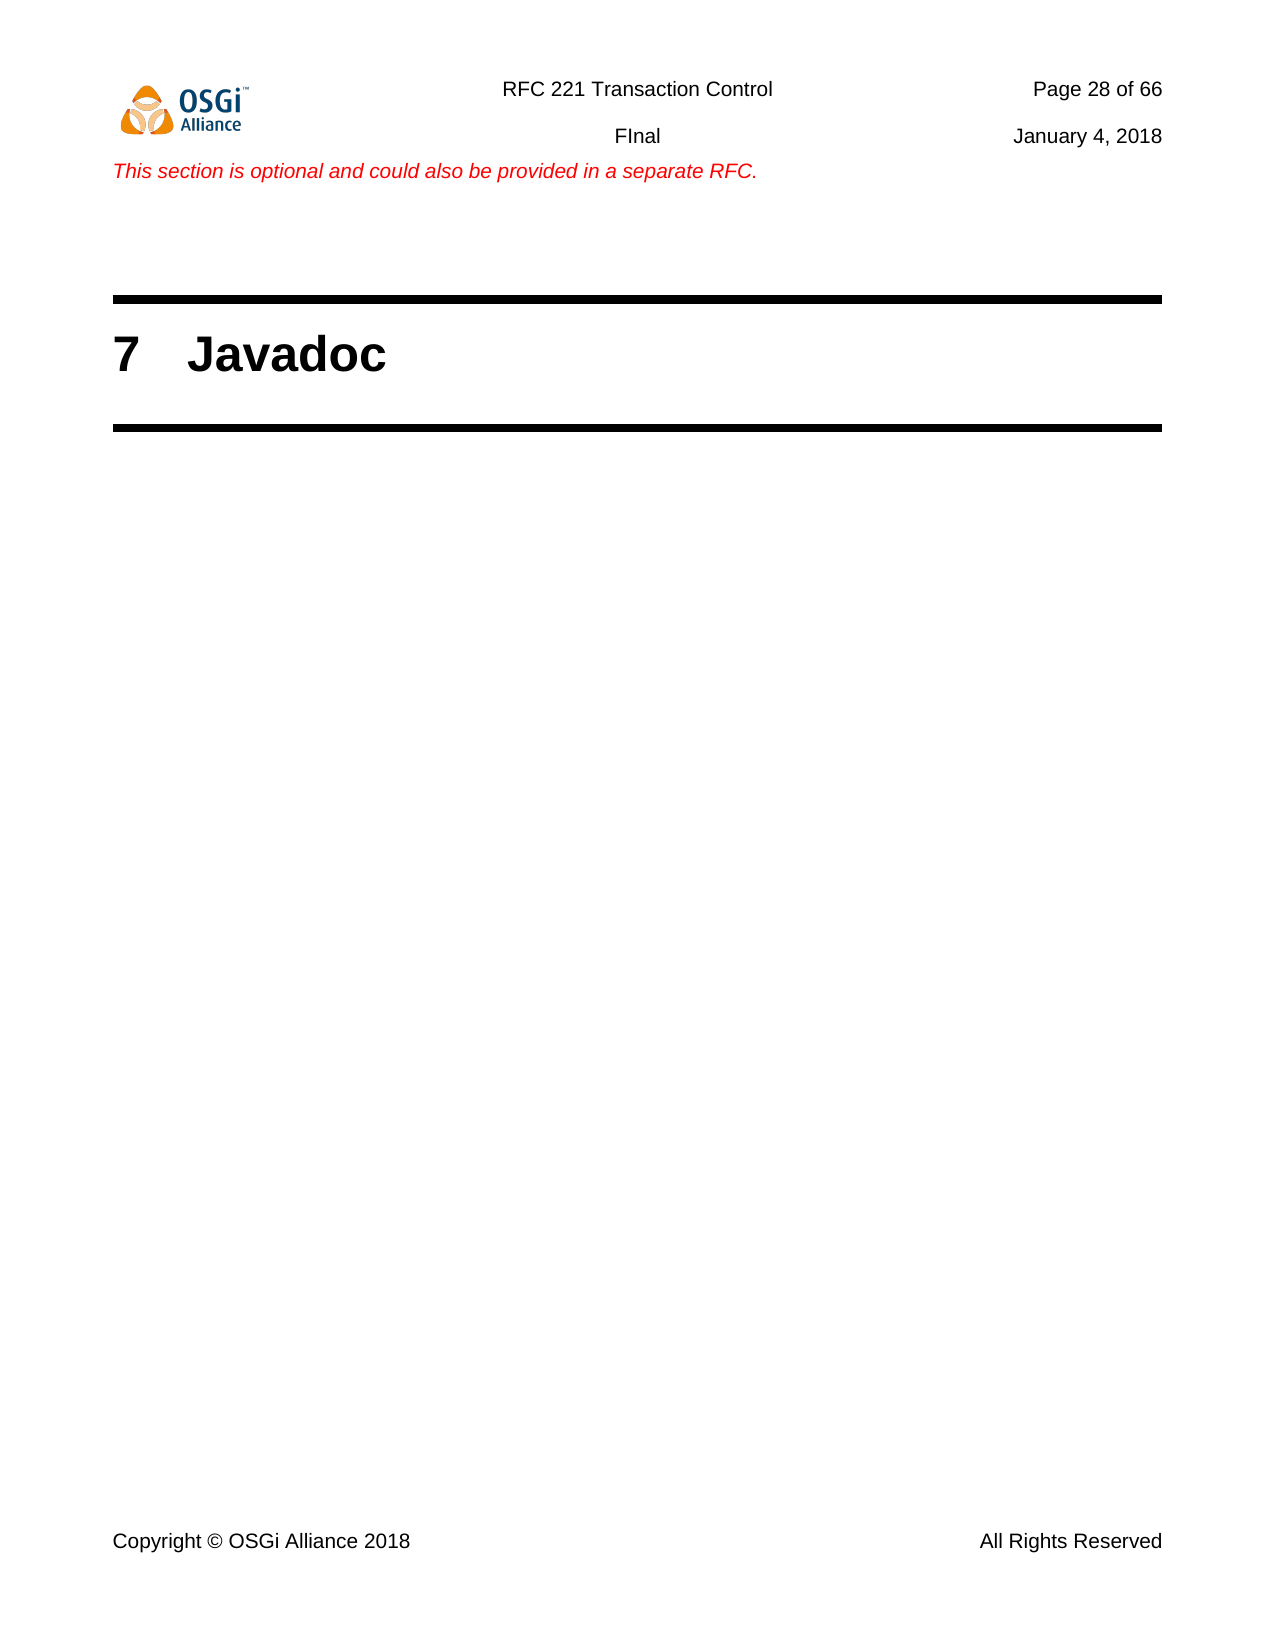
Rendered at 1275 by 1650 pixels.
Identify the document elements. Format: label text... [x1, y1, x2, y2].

subtitle Javadoc [112, 296, 1162, 432]
picture [113, 78, 257, 142]
text This section is optional and could also be provided in a separate RFC. [112, 159, 1162, 183]
